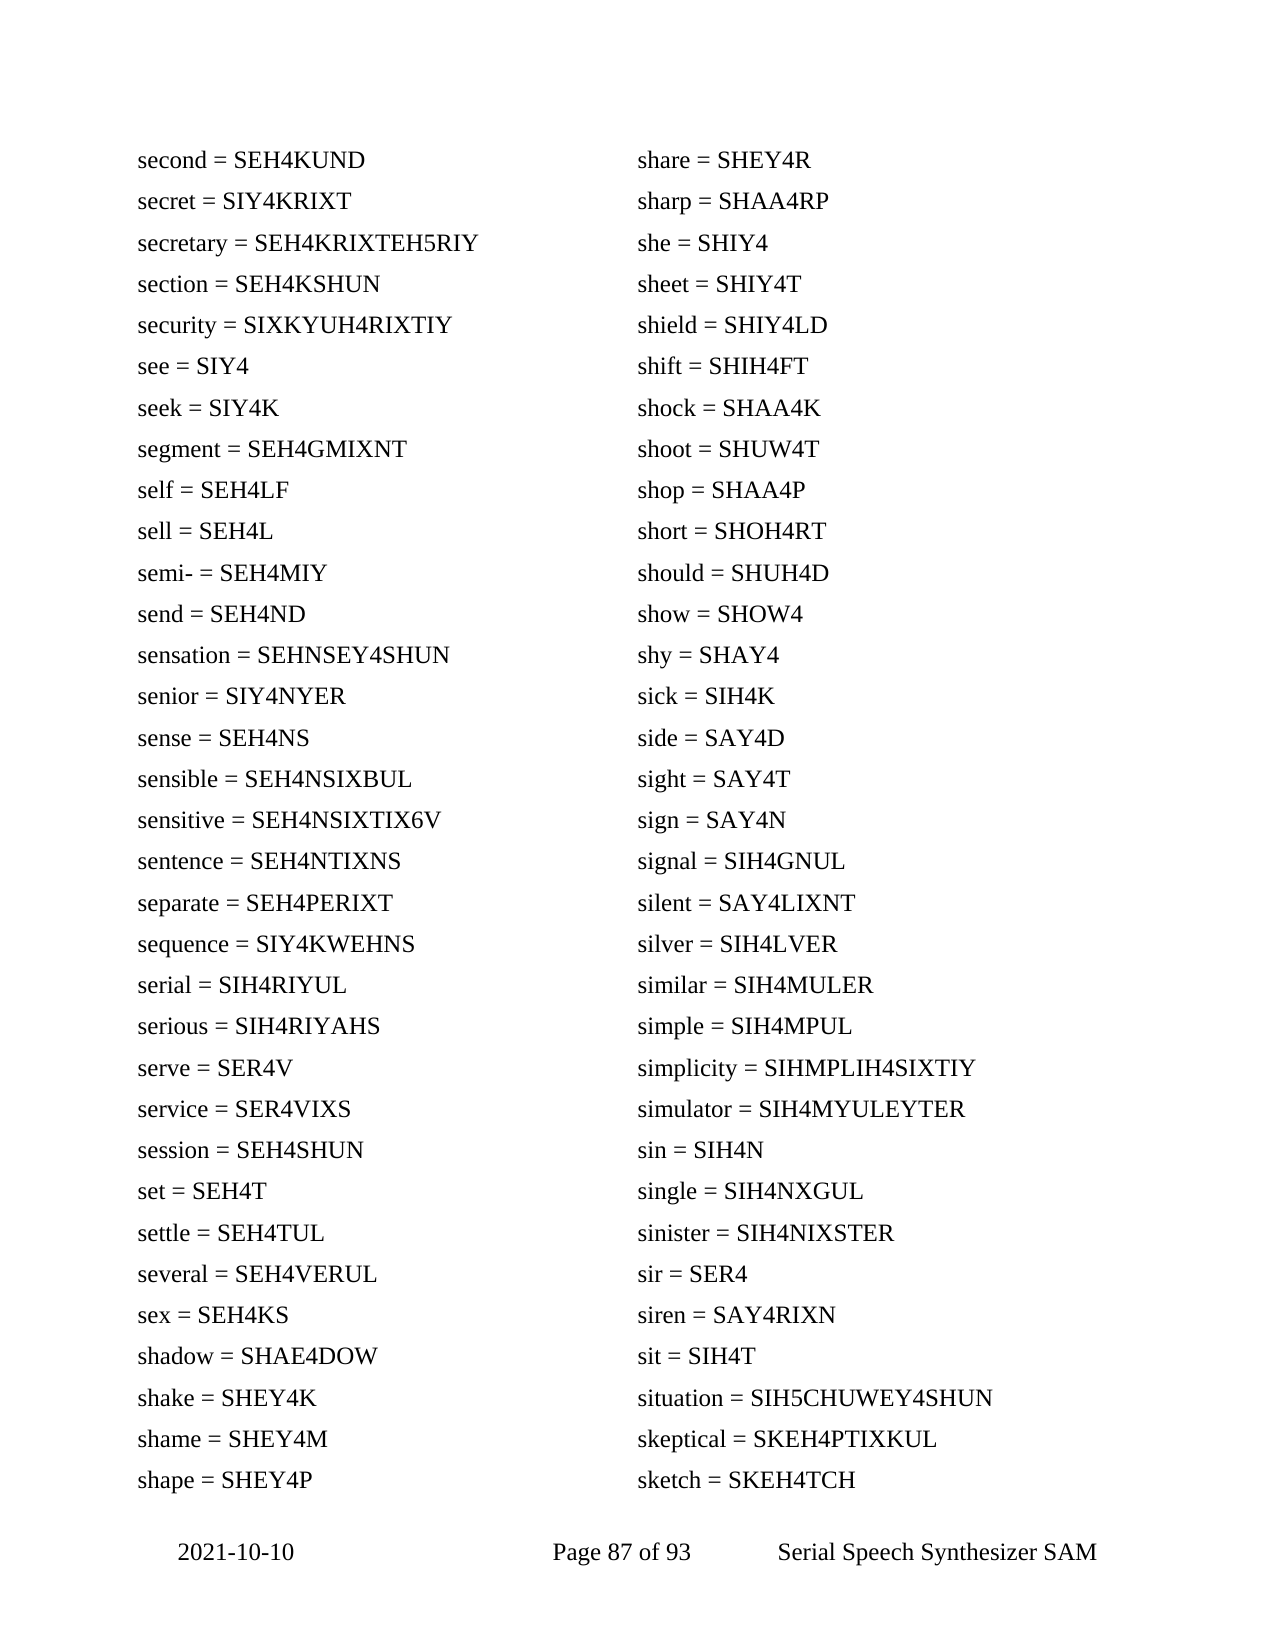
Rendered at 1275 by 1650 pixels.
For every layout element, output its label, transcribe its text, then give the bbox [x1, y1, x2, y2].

text serve = SER4V [137, 1053, 637, 1081]
text section = SEH4KSHUN [137, 269, 637, 298]
text shock = SHAA4K [637, 393, 1184, 421]
text sin = SIH4N [637, 1135, 1184, 1164]
text should = SHUH4D [637, 558, 1184, 586]
text sick = SIH4K [637, 681, 1184, 710]
text senior = SIY4NYER [137, 681, 637, 710]
text signal = SIH4GNUL [637, 846, 1184, 875]
text sketch = SKEH4TCH [637, 1465, 1184, 1494]
text situation = SIH5CHUWEY4SHUN [637, 1383, 1184, 1411]
text simplicity = SIHMPLIH4SIXTIY [637, 1053, 1184, 1081]
text shame = SHEY4M [137, 1424, 637, 1453]
text sharp = SHAA4RP [637, 186, 1184, 215]
text similar = SIH4MULER [637, 970, 1184, 999]
text service = SER4VIXS [137, 1094, 637, 1123]
text sentence = SEH4NTIXNS [137, 846, 637, 875]
text sit = SIH4T [637, 1341, 1184, 1370]
text single = SIH4NXGUL [637, 1176, 1184, 1205]
text sign = SAY4N [637, 805, 1184, 834]
text semi- = SEH4MIY [137, 558, 637, 586]
text simple = SIH4MPUL [637, 1011, 1184, 1040]
text shy = SHAY4 [637, 640, 1184, 669]
text skeptical = SKEH4PTIXKUL [637, 1424, 1184, 1453]
text sensation = SEHNSEY4SHUN [137, 640, 637, 669]
text share = SHEY4R [637, 145, 1184, 174]
text show = SHOW4 [637, 599, 1184, 628]
text serious = SIH4RIYAHS [137, 1011, 637, 1040]
text sheet = SHIY4T [637, 269, 1184, 298]
text she = SHIY4 [637, 228, 1184, 256]
text several = SEH4VERUL [137, 1259, 637, 1288]
text shape = SHEY4P [137, 1465, 637, 1494]
text self = SEH4LF [137, 475, 637, 504]
text shake = SHEY4K [137, 1383, 637, 1411]
text silver = SIH4LVER [637, 929, 1184, 958]
text secret = SIY4KRIXT [137, 186, 637, 215]
text siren = SAY4RIXN [637, 1300, 1184, 1329]
text see = SIY4 [137, 351, 637, 380]
text shop = SHAA4P [637, 475, 1184, 504]
text shadow = SHAE4DOW [137, 1341, 637, 1370]
text sequence = SIY4KWEHNS [137, 929, 637, 958]
text settle = SEH4TUL [137, 1218, 637, 1246]
text sense = SEH4NS [137, 723, 637, 751]
text sensible = SEH4NSIXBUL [137, 764, 637, 793]
text side = SAY4D [637, 723, 1184, 751]
text shoot = SHUW4T [637, 434, 1184, 463]
text sight = SAY4T [637, 764, 1184, 793]
text send = SEH4ND [137, 599, 637, 628]
text session = SEH4SHUN [137, 1135, 637, 1164]
text shift = SHIH4FT [637, 351, 1184, 380]
text shield = SHIY4LD [637, 310, 1184, 339]
text short = SHOH4RT [637, 516, 1184, 545]
text simulator = SIH4MYULEYTER [637, 1094, 1184, 1123]
text separate = SEH4PERIXT [137, 888, 637, 916]
text secretary = SEH4KRIXTEH5RIY [137, 228, 637, 256]
text sex = SEH4KS [137, 1300, 637, 1329]
text security = SIXKYUH4RIXTIY [137, 310, 637, 339]
text sell = SEH4L [137, 516, 637, 545]
text second = SEH4KUND [137, 145, 637, 174]
text set = SEH4T [137, 1176, 637, 1205]
text sinister = SIH4NIXSTER [637, 1218, 1184, 1246]
text serial = SIH4RIYUL [137, 970, 637, 999]
text segment = SEH4GMIXNT [137, 434, 637, 463]
text seek = SIY4K [137, 393, 637, 421]
text sensitive = SEH4NSIXTIX6V [137, 805, 637, 834]
text sir = SER4 [637, 1259, 1184, 1288]
text silent = SAY4LIXNT [637, 888, 1184, 916]
